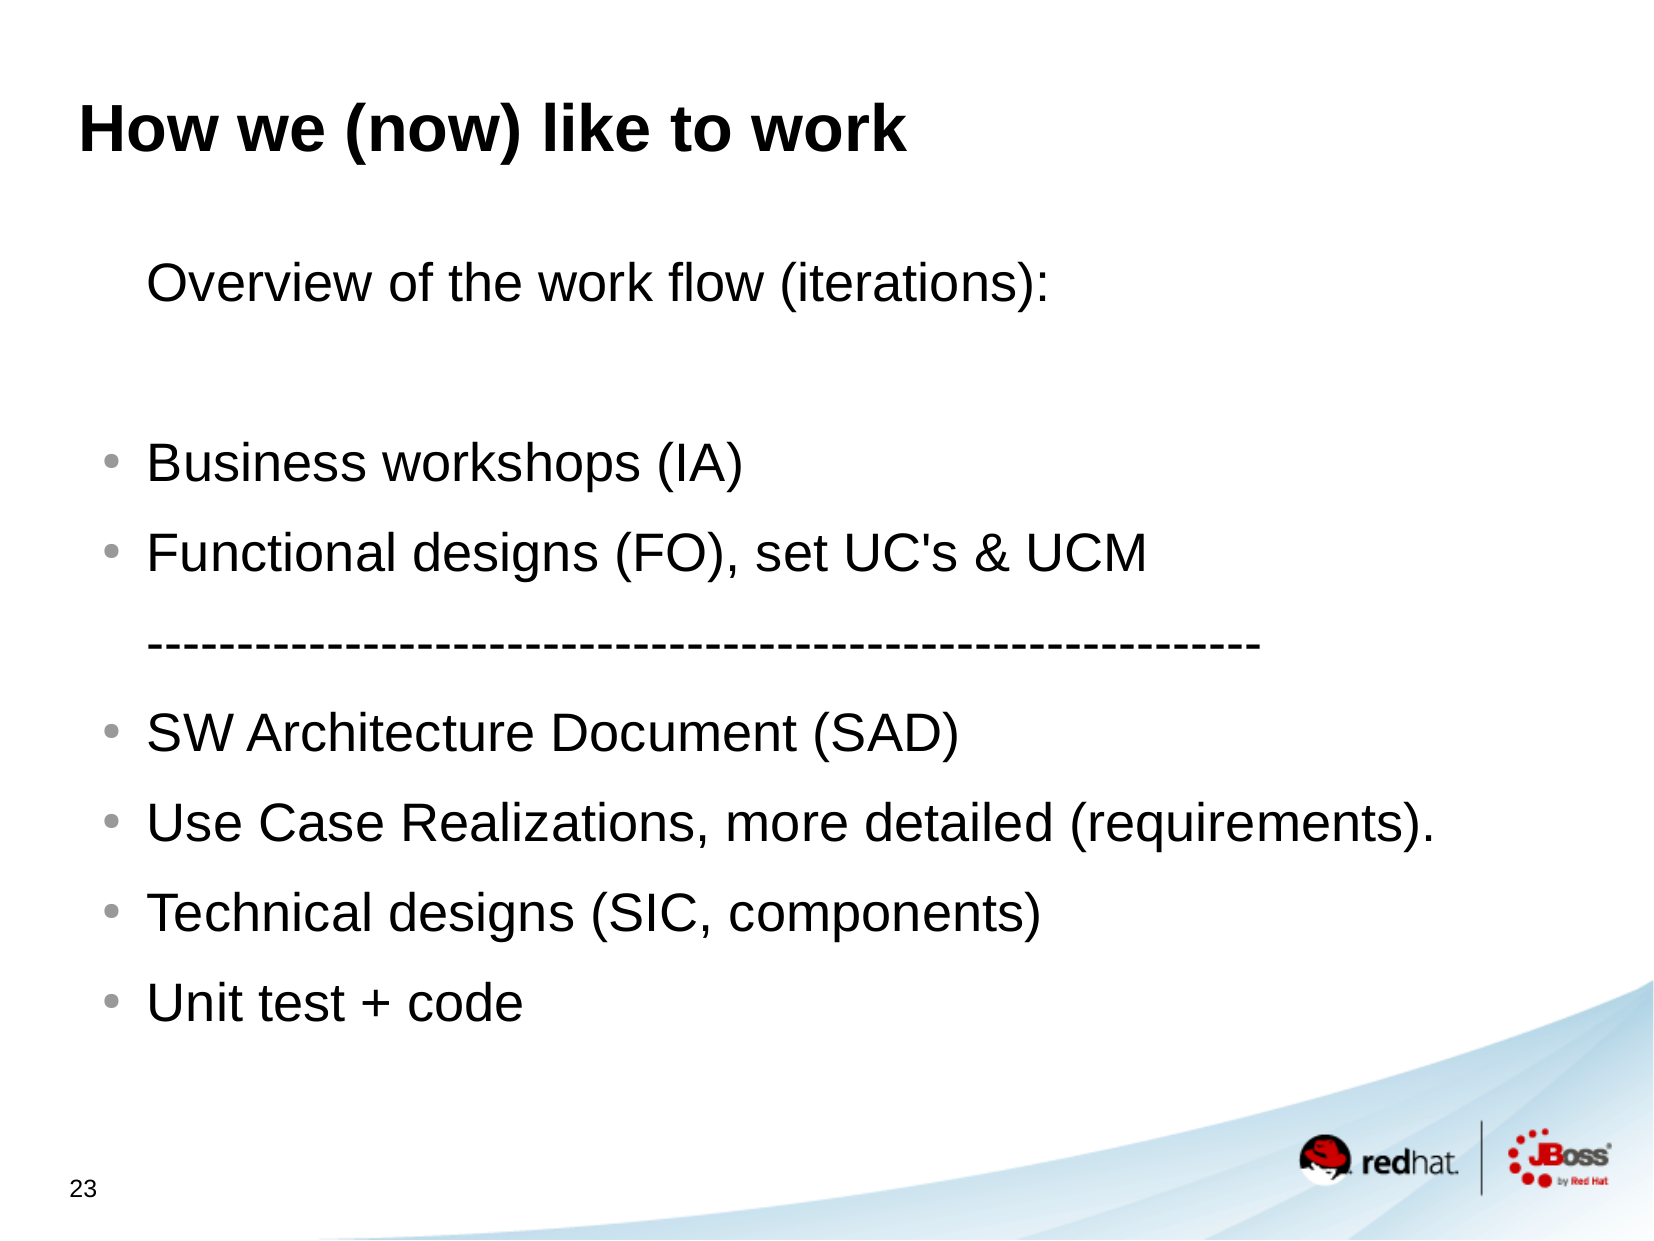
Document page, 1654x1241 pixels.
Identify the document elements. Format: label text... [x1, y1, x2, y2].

picture [0, 0, 1654, 1240]
list Overview of the work flow (iterations): Business workshops (IA) Functional designs (FO), set UC's & UCM -------------------------------------------------------------- SW Architecture Document (SAD) Use Case Realizations, more detailed (requirements). Technical designs (SIC, components) Unit test + code [86, 162, 1576, 1034]
title How we (now) like to work [78, 80, 1491, 177]
